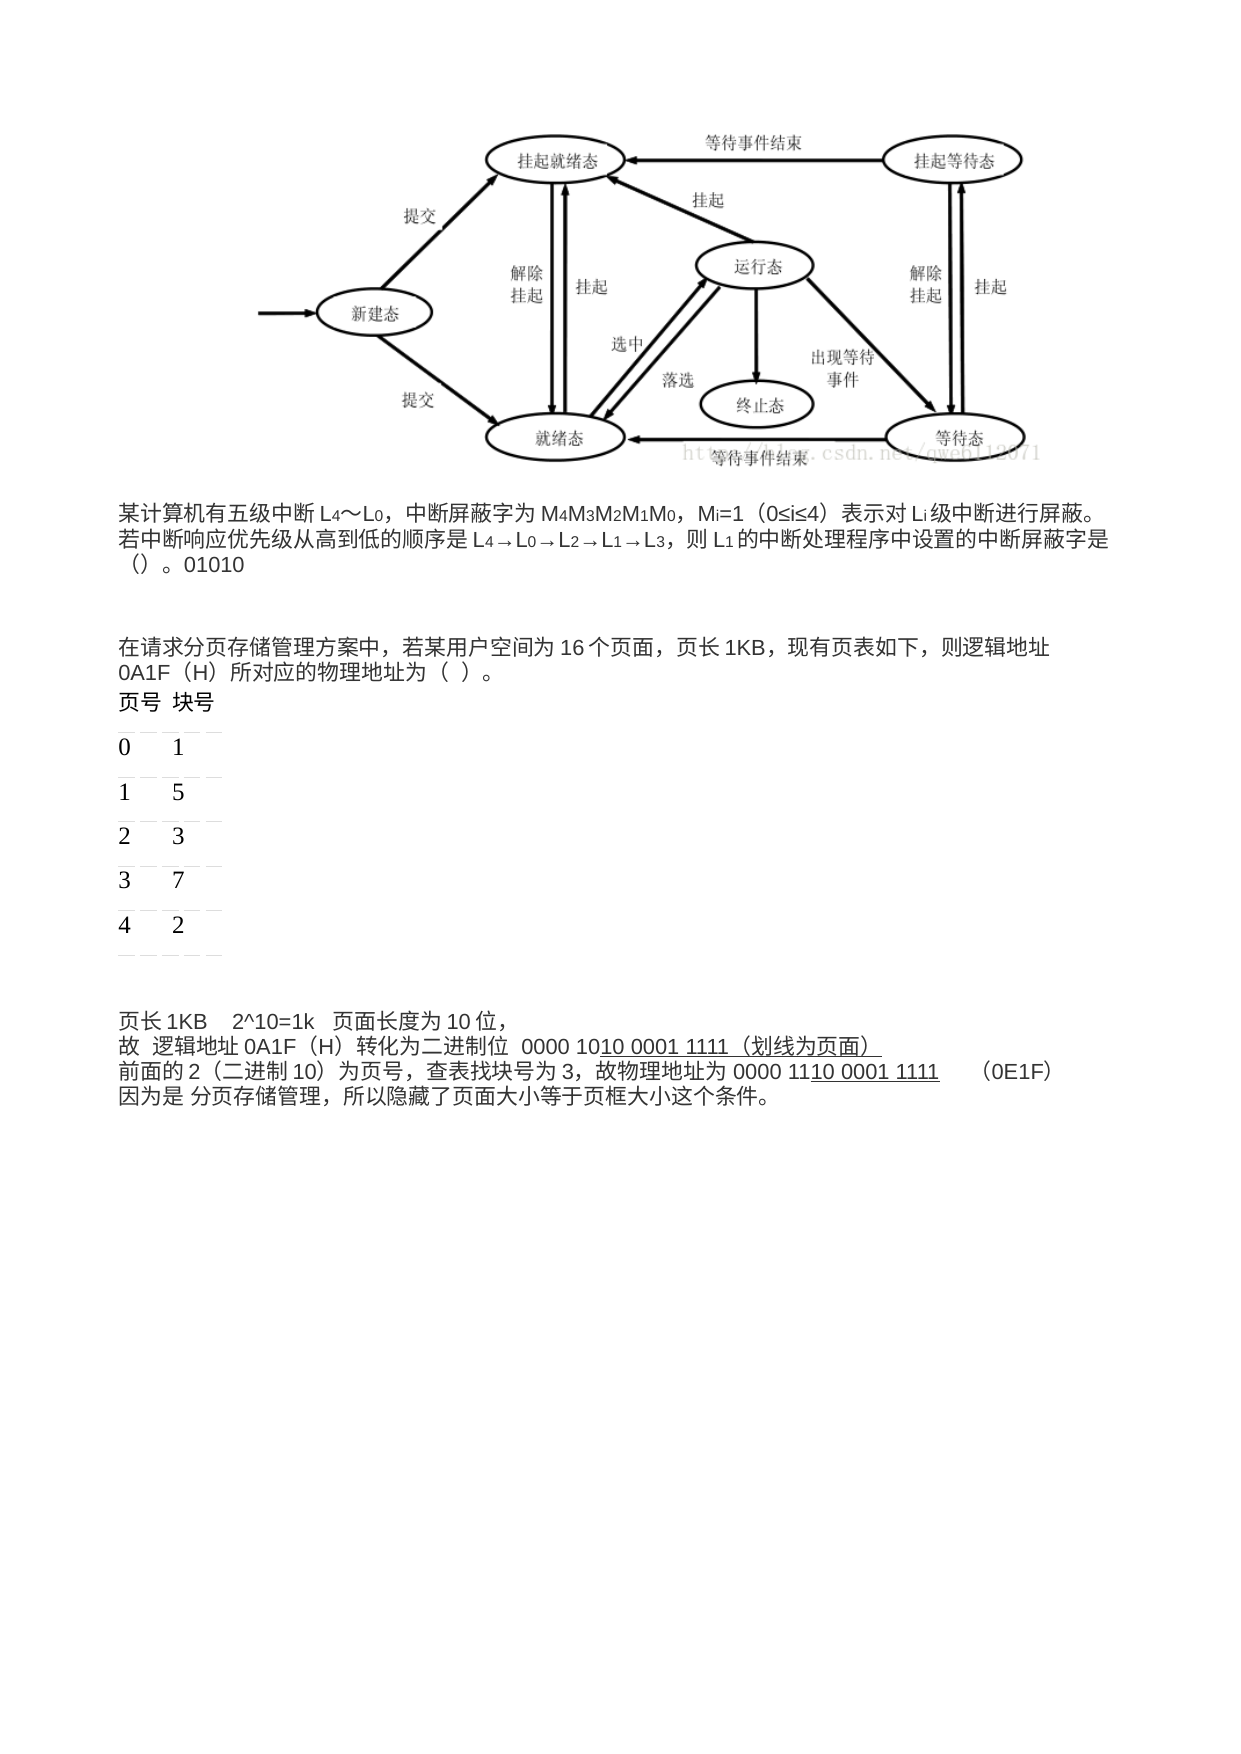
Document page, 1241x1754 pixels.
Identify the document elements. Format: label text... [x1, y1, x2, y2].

table_cell 7 [172, 866, 226, 910]
text 因为是 分页存储管理，所以隐藏了页面大小等于页框大小这个条件。 [118, 1084, 1122, 1109]
text 页长1KB 2^10=1k 页面长度为10位， [118, 1008, 1122, 1034]
picture [185, 118, 1055, 476]
table_cell 4 [118, 910, 172, 954]
table_cell 5 [172, 777, 226, 821]
table_header 块号 [172, 685, 226, 732]
text 故 逻辑地址0A1F（H）转化为二进制位 0000 1010 0001 1111（划线为页面） [118, 1034, 1122, 1059]
table_cell 1 [172, 732, 226, 777]
text 在请求分页存储管理方案中，若某用户空间为16个页面，页长1KB，现有页表如下，则逻辑地址0A1F（H）所对应的物理地址为（ ）。 [118, 634, 1122, 685]
table_cell 0 [118, 732, 172, 777]
table_cell 2 [172, 910, 226, 954]
table_header 页号 [118, 685, 172, 732]
table_cell 3 [118, 866, 172, 910]
text 某计算机有五级中断L4～L0，中断屏蔽字为M4M3M2M1M0，Mi=1（0≤i≤4）表示对Li级中断进行屏蔽。若中断响应优先级从高到低的顺序是L4→L0→L2→L1→L3，则L1的中断处理程序中设置的中断屏蔽字是（）。01010 [118, 501, 1122, 577]
table_cell 3 [172, 821, 226, 866]
table_cell 2 [118, 821, 172, 866]
table_cell 1 [118, 777, 172, 821]
text 前面的2（二进制10）为页号，查表找块号为3，故物理地址为 0000 1110 0001 1111 （0E1F） [118, 1059, 1122, 1084]
